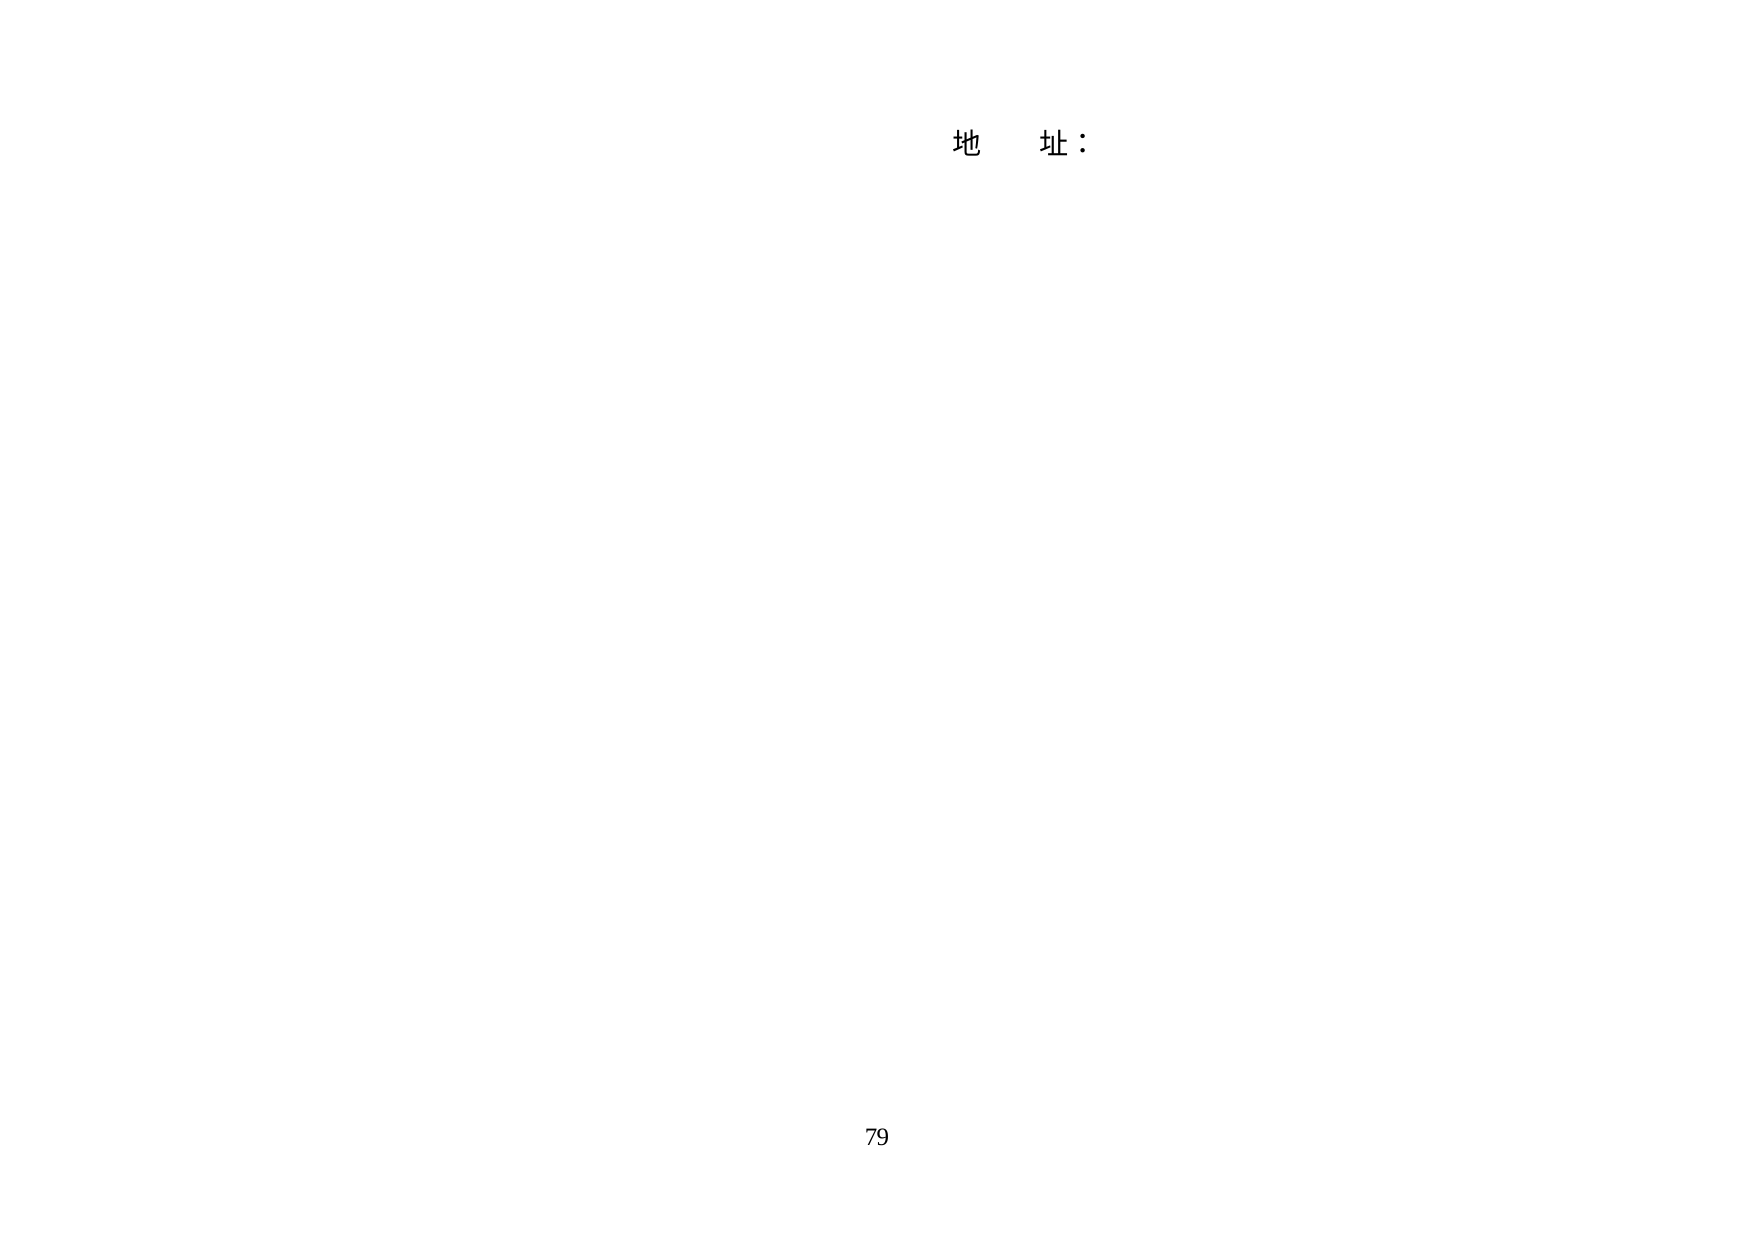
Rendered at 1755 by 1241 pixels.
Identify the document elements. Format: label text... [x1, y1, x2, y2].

text 地 址： [384, 121, 1667, 163]
